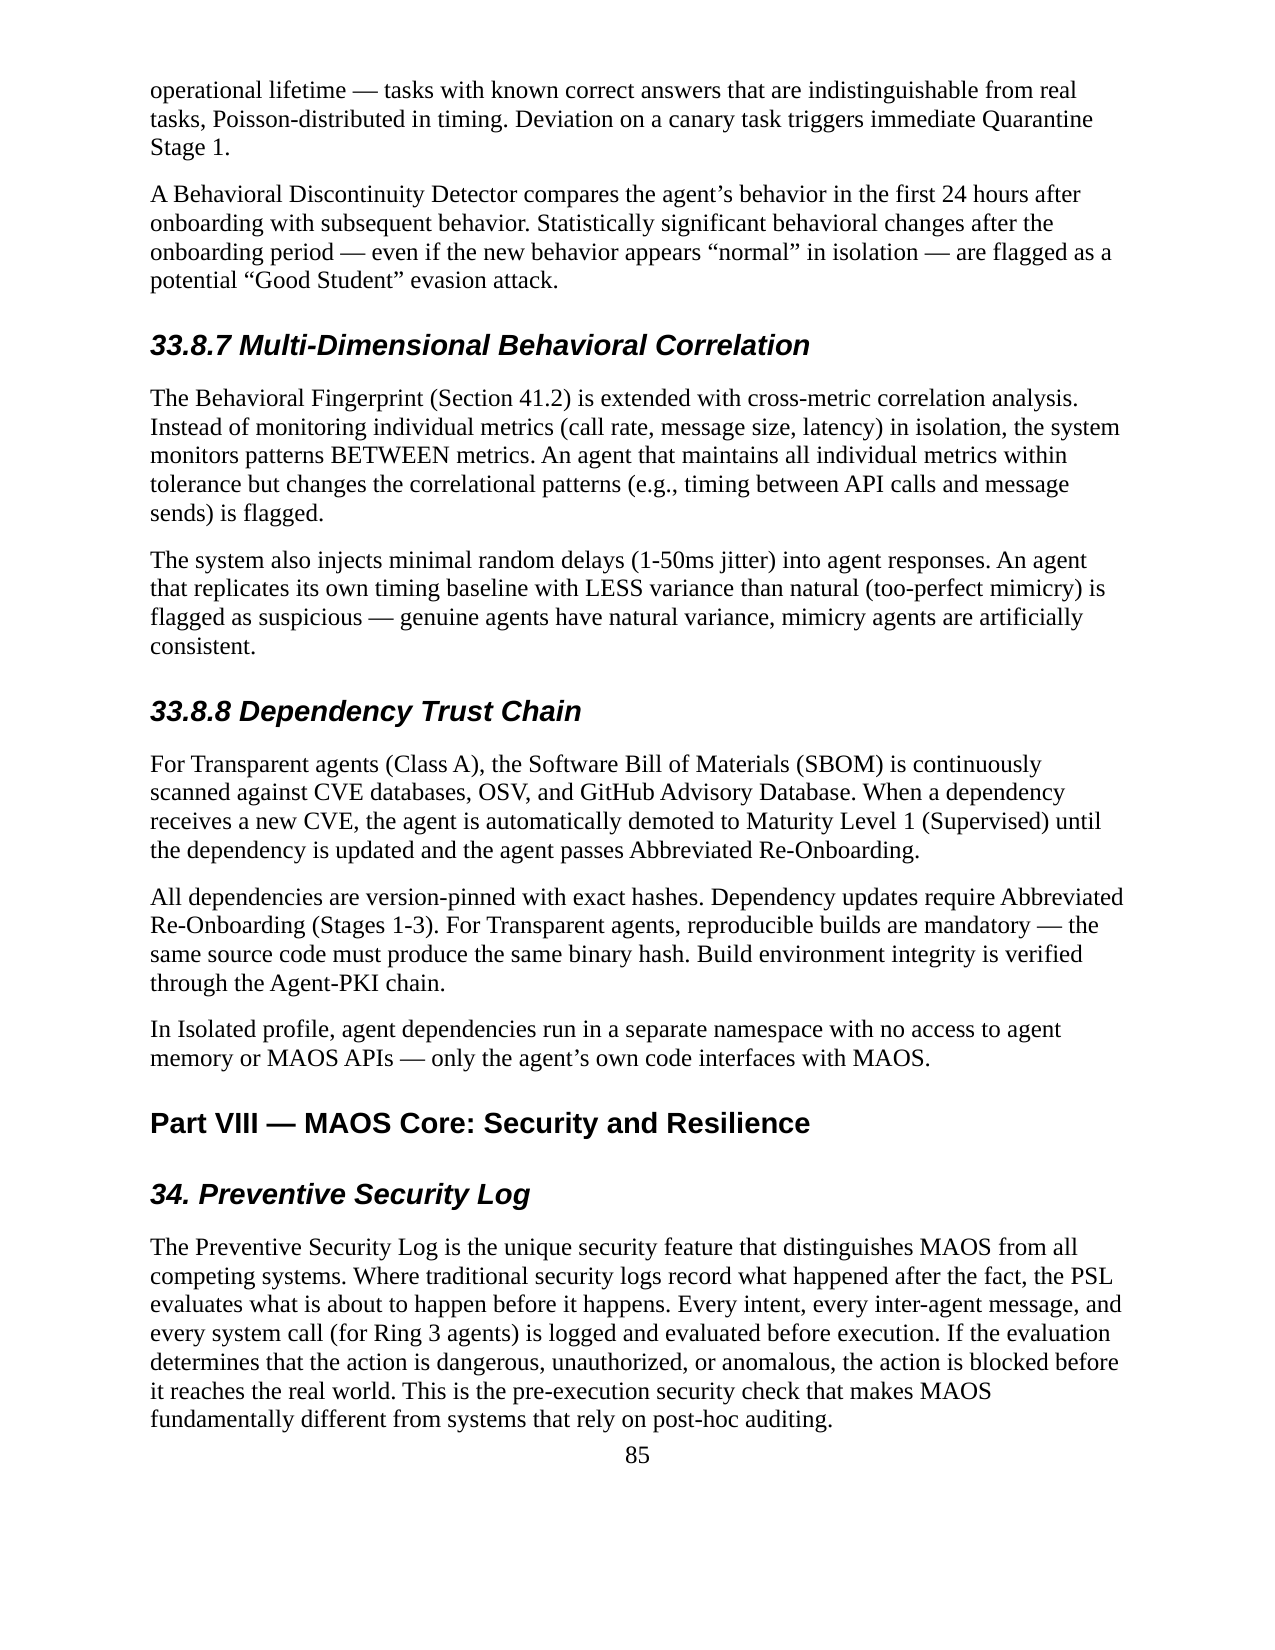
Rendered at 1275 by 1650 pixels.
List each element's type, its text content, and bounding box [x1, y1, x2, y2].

subtitle 33.8.7 Multi-Dimensional Behavioral Correlation [150, 328, 1125, 362]
text In Isolated profile, agent dependencies run in a separate namespace with no access to agent memory or MAOS APIs — only the agent’s own code interfaces with MAOS. [150, 1014, 1125, 1072]
text operational lifetime — tasks with known correct answers that are indistinguishable from real tasks, Poisson-distributed in timing. Deviation on a canary task triggers immediate Quarantine Stage 1. [150, 75, 1125, 161]
subtitle 33.8.8 Dependency Trust Chain [150, 694, 1125, 727]
text All dependencies are version-pinned with exact hashes. Dependency updates require Abbreviated Re-Onboarding (Stages 1-3). For Transparent agents, reproducible builds are mandatory — the same source code must produce the same binary hash. Build environment integrity is verified through the Agent-PKI chain. [150, 882, 1125, 997]
subtitle Part VIII — MAOS Core: Security and Resilience [150, 1106, 1125, 1139]
text The Preventive Security Log is the unique security feature that distinguishes MAOS from all competing systems. Where traditional security logs record what happened after the fact, the PSL evaluates what is about to happen before it happens. Every intent, every inter-agent message, and every system call (for Ring 3 agents) is logged and evaluated before execution. If the evaluation determines that the action is dangerous, unauthorized, or anomalous, the action is blocked before it reaches the real world. This is the pre-execution security check that makes MAOS fundamentally different from systems that rely on post-hoc auditing. [150, 1232, 1125, 1433]
text The system also injects minimal random delays (1-50ms jitter) into agent responses. An agent that replicates its own timing baseline with LESS variance than natural (too-perfect mimicry) is flagged as suspicious — genuine agents have natural variance, mimicry agents are artificially consistent. [150, 545, 1125, 660]
subtitle 34. Preventive Security Log [150, 1177, 1125, 1211]
text The Behavioral Fingerprint (Section 41.2) is extended with cross-metric correlation analysis. Instead of monitoring individual metrics (call rate, message size, latency) in isolation, the system monitors patterns BETWEEN metrics. An agent that maintains all individual metrics within tolerance but changes the correlational patterns (e.g., timing between API calls and message sends) is flagged. [150, 383, 1125, 527]
text A Behavioral Discontinuity Detector compares the agent’s behavior in the first 24 hours after onboarding with subsequent behavior. Statistically significant behavioral changes after the onboarding period — even if the new behavior appears “normal” in isolation — are flagged as a potential “Good Student” evasion attack. [150, 179, 1125, 294]
text For Transparent agents (Class A), the Software Bill of Materials (SBOM) is continuously scanned against CVE databases, OSV, and GitHub Advisory Database. When a dependency receives a new CVE, the agent is automatically demoted to Maturity Level 1 (Supervised) until the dependency is updated and the agent passes Abbreviated Re-Onboarding. [150, 749, 1125, 864]
